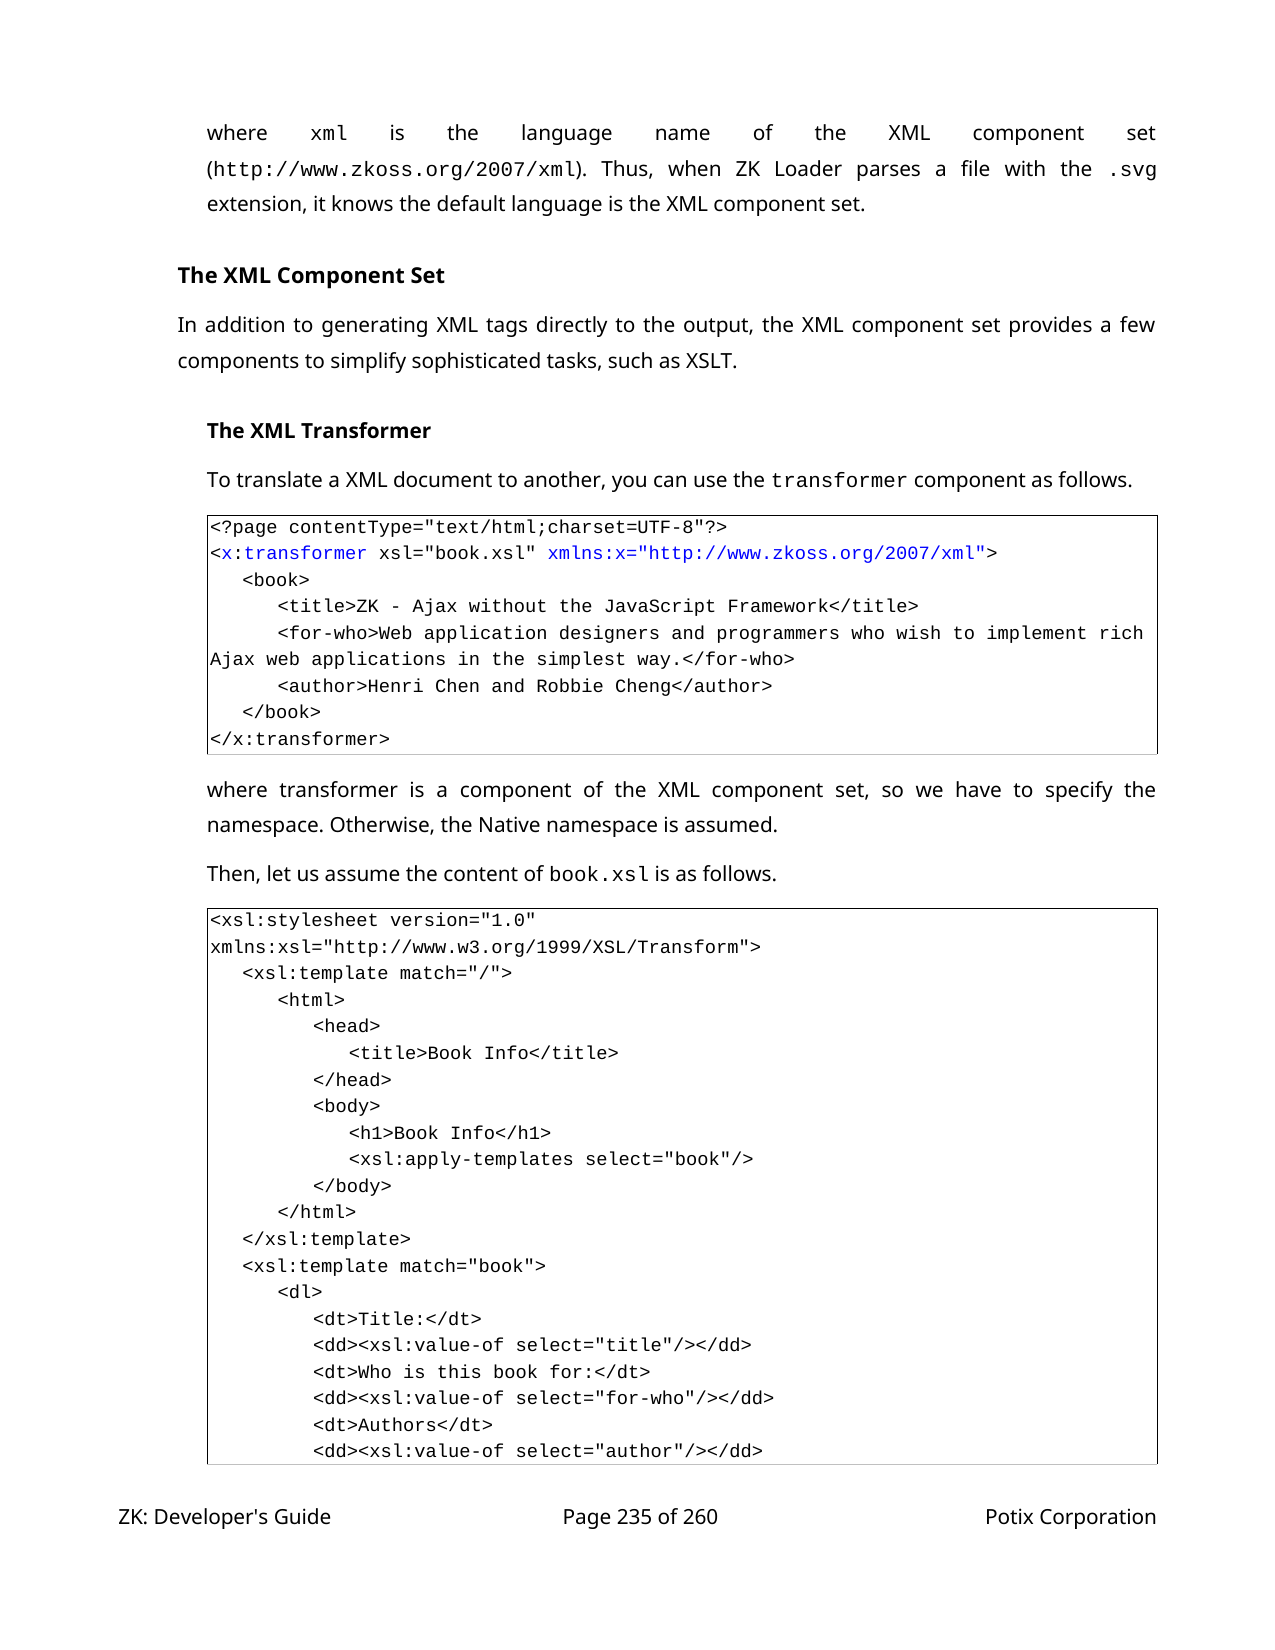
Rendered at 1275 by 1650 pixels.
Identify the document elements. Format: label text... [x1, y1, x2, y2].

text To translate a XML document to another, you can use the transformer component as follows. [207, 465, 1157, 494]
text Then, let us assume the content of book.xsl is as follows. [207, 859, 1157, 887]
subtitle The XML Component Set [177, 260, 1157, 290]
subtitle The XML Transformer [207, 416, 1157, 445]
text where transformer is a component of the XML component set, so we have to specify the namespace. Otherwise, the Native namespace is assumed. [207, 775, 1157, 838]
text where xml is the language name of the XML component set (http://www.zkoss.org/2007/xml). Thus, when ZK Loader parses a file with the .svg extension, it knows the default language is the XML component set. [207, 118, 1157, 217]
text In addition to generating XML tags directly to the output, the XML component set provides a few components to simplify sophisticated tasks, such as XSLT. [177, 311, 1157, 374]
text <xsl:stylesheet version="1.0" xmlns:xsl="http://www.w3.org/1999/XSL/Transform"> <xsl:template match="/"> <html> <head> <title>Book Info</title> </head> <body> <h1>Book Info</h1> <xsl:apply-templates select="book"/> </body> </html> </xsl:template> <xsl:template match="book"> <dl> <dt>Title:</dt> <dd><xsl:value-of select="title"/></dd> <dt>Who is this book for:</dt> <dd><xsl:value-of select="for-who"/></dd> <dt>Authors</dt> <dd><xsl:value-of select="author"/></dd> [208, 909, 1157, 1464]
text <?page contentType="text/html;charset=UTF-8"?> <x:transformer xsl="book.xsl" xmlns:x="http://www.zkoss.org/2007/xml"> <book> <title>ZK - Ajax without the JavaScript Framework</title> <for-who>Web application designers and programmers who wish to implement rich Ajax web applications in the simplest way.</for-who> <author>Henri Chen and Robbie Cheng</author> </book> </x:transformer> [208, 516, 1157, 754]
